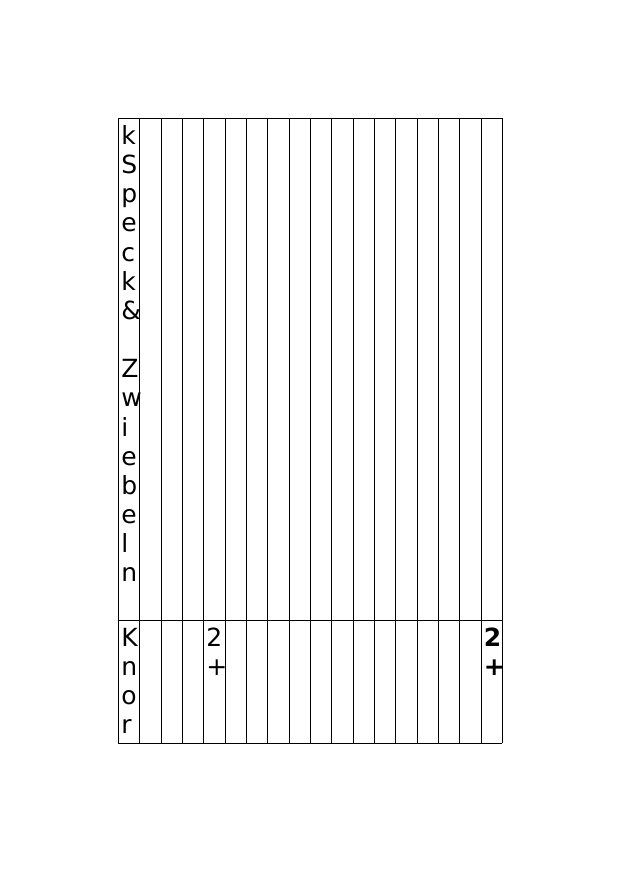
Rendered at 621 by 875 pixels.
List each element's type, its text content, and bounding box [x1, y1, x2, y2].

table_cell [418, 621, 438, 742]
table_cell [268, 621, 289, 742]
table_cell [140, 621, 161, 742]
table_cell [311, 621, 331, 742]
table_cell Knor [119, 621, 139, 742]
table_cell [226, 119, 246, 620]
table_cell [247, 621, 267, 742]
table_cell [204, 119, 225, 620]
table_cell k Speck & Zwiebeln [119, 119, 139, 620]
table_cell [396, 119, 417, 620]
table_cell [226, 621, 246, 742]
table_cell 2+ [204, 621, 225, 742]
table_cell [460, 119, 481, 620]
table_cell [482, 119, 502, 620]
table_cell [460, 621, 481, 742]
table_cell 2+ [482, 621, 502, 742]
table_cell [375, 119, 395, 620]
table_cell [354, 621, 374, 742]
table_cell [183, 119, 203, 620]
table_cell [183, 621, 203, 742]
table_cell [439, 119, 459, 620]
table_cell [290, 119, 310, 620]
table_cell [268, 119, 289, 620]
table_cell [396, 621, 417, 742]
table_cell [439, 621, 459, 742]
table_cell [162, 119, 182, 620]
table_cell [247, 119, 267, 620]
table_cell [332, 119, 353, 620]
table_cell [162, 621, 182, 742]
table_cell [354, 119, 374, 620]
table_cell [311, 119, 331, 620]
table_cell [375, 621, 395, 742]
table_cell [332, 621, 353, 742]
table_cell [140, 119, 161, 620]
table_cell [290, 621, 310, 742]
table_cell [418, 119, 438, 620]
